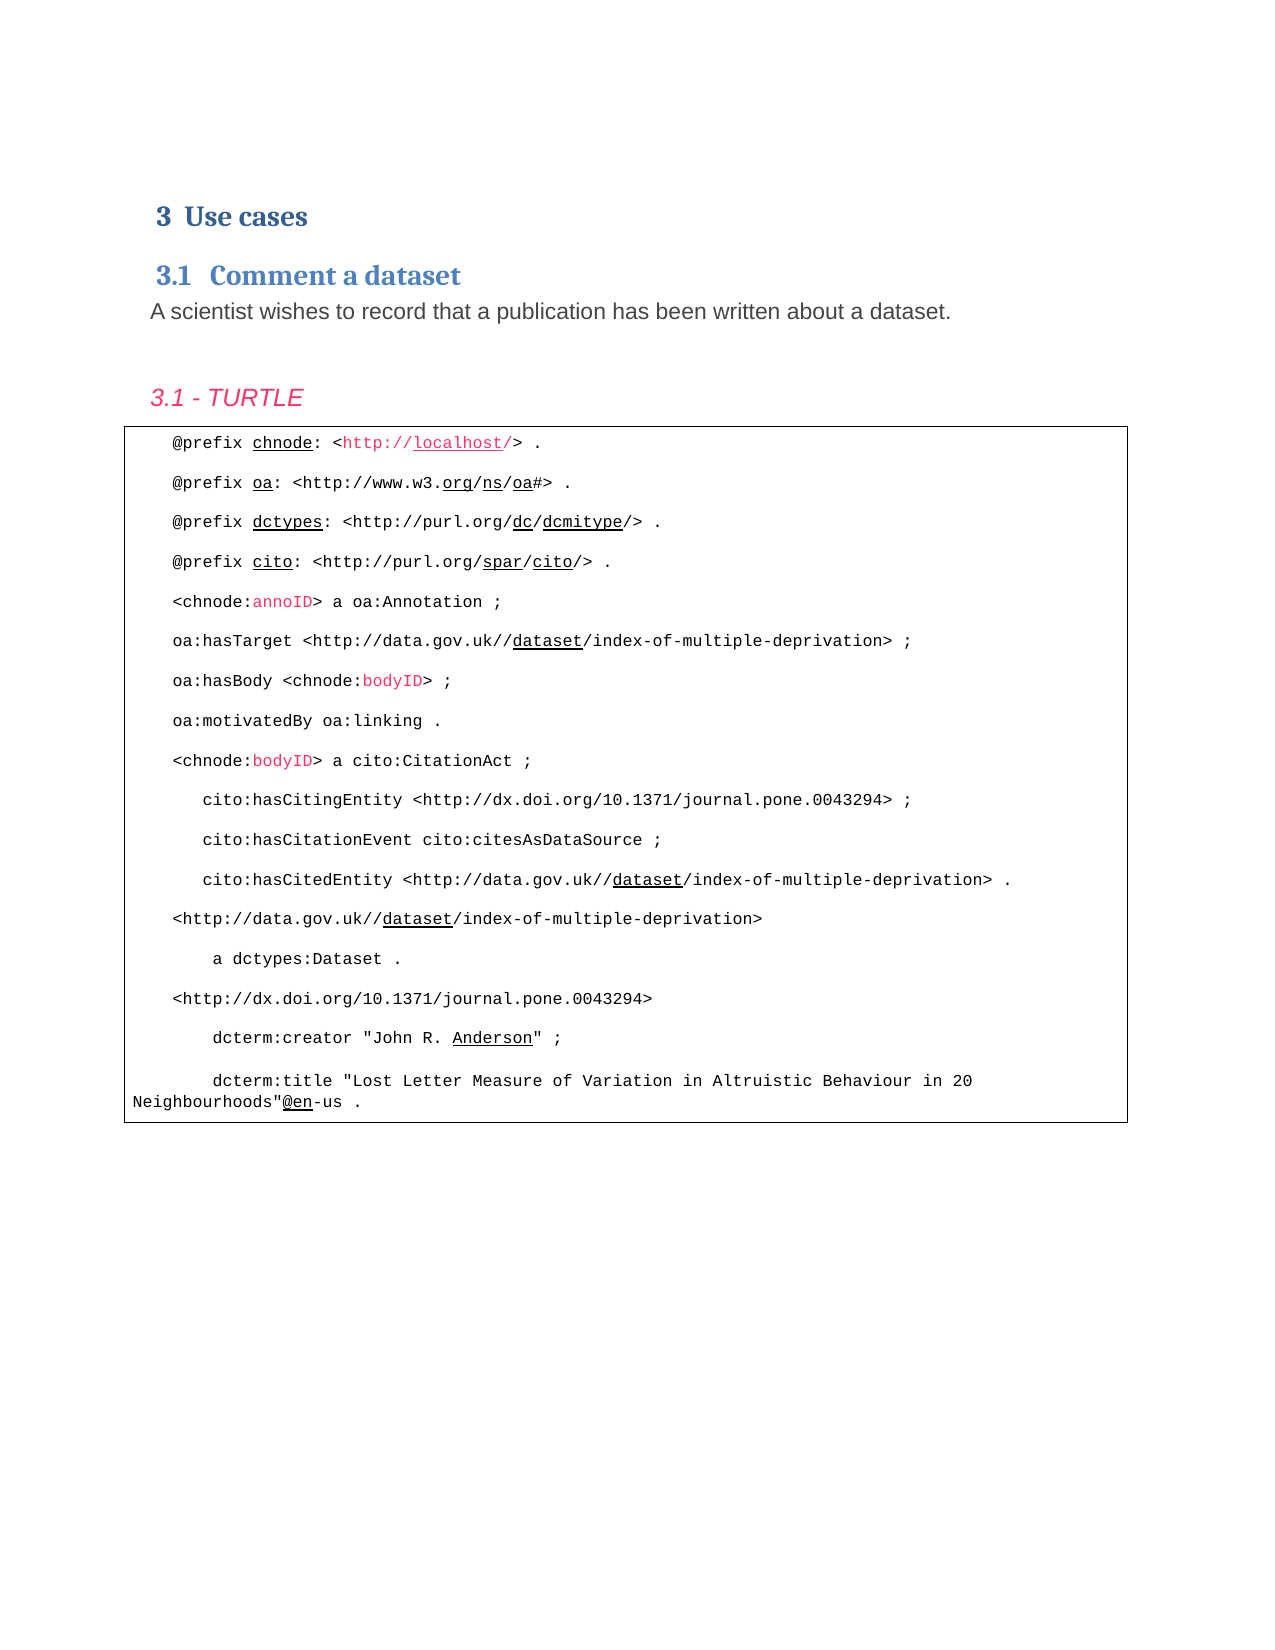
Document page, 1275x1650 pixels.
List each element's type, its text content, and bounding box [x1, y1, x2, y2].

text <chnode:annoID> a oa:Annotation ; [132, 593, 1118, 612]
text dcterm:title "Lost Letter Measure of Variation in Altruistic Behaviour in 20 Neighbourhoods"@en-us . [132, 1072, 1118, 1113]
subtitle Use cases [150, 200, 1125, 233]
text A scientist wishes to record that a publication has been written about a dataset. [150, 298, 1125, 324]
text oa:motivatedBy oa:linking . [132, 712, 1118, 731]
text @prefix dctypes: <http://purl.org/dc/dcmitype/> . [132, 514, 1118, 533]
text cito:hasCitationEvent cito:citesAsDataSource ; [132, 831, 1118, 850]
text @prefix chnode: <http://localhost/> . [132, 434, 1118, 453]
text cito:hasCitingEntity <http://dx.doi.org/10.1371/journal.pone.0043294> ; [132, 792, 1118, 811]
text <http://dx.doi.org/10.1371/journal.pone.0043294> [132, 990, 1118, 1009]
text a dctypes:Dataset . [132, 951, 1118, 969]
text @prefix cito: <http://purl.org/spar/cito/> . [132, 554, 1118, 572]
subtitle Comment a dataset [150, 259, 1125, 293]
text cito:hasCitedEntity <http://data.gov.uk//dataset/index-of-multiple-deprivation> . [132, 871, 1118, 890]
text <http://data.gov.uk//dataset/index-of-multiple-deprivation> [132, 911, 1118, 930]
text oa:hasTarget <http://data.gov.uk//dataset/index-of-multiple-deprivation> ; [132, 633, 1118, 652]
text 3.1 - TURTLE [150, 383, 1125, 412]
text dcterm:creator "John R. Anderson" ; [132, 1030, 1118, 1049]
text <chnode:bodyID> a cito:CitationAct ; [132, 752, 1118, 771]
text oa:hasBody <chnode:bodyID> ; [132, 673, 1118, 692]
text @prefix oa: <http://www.w3.org/ns/oa#> . [132, 474, 1118, 493]
